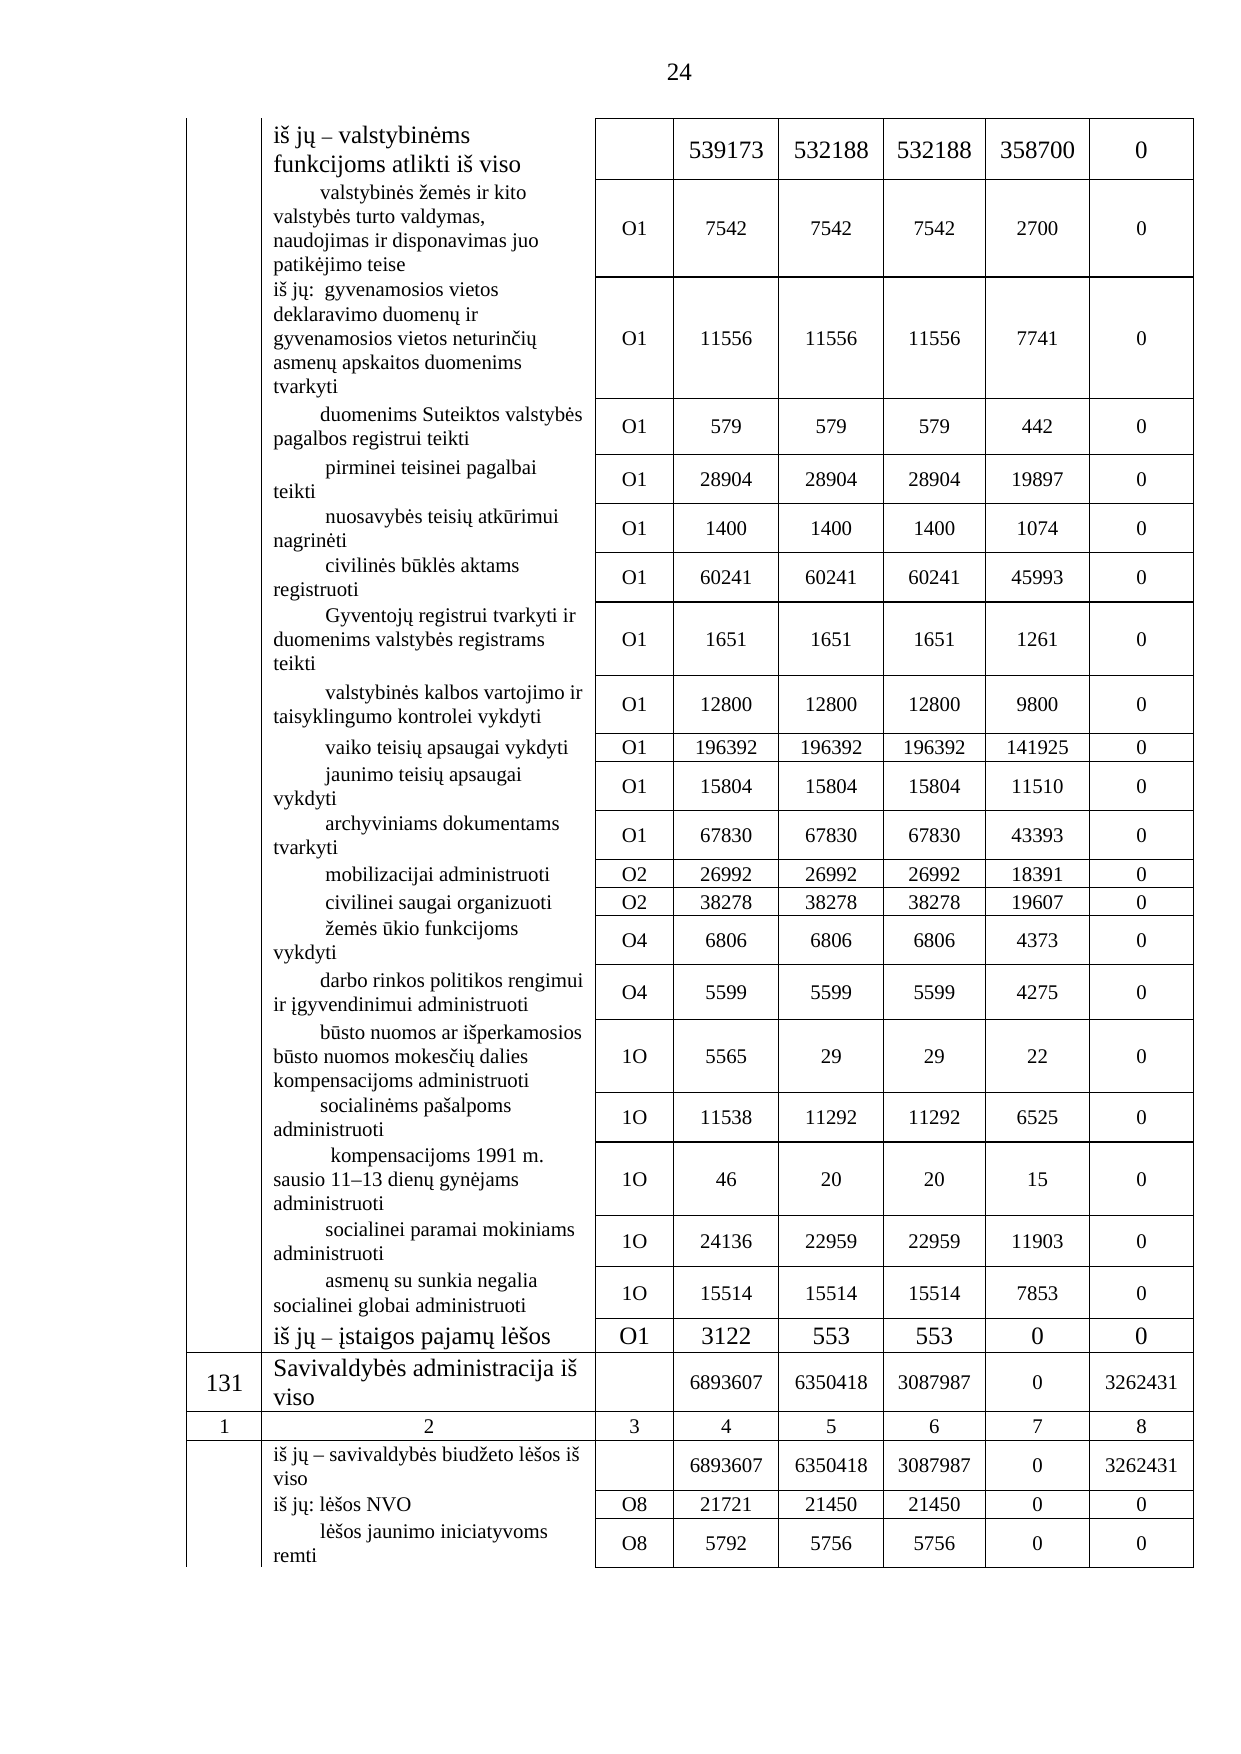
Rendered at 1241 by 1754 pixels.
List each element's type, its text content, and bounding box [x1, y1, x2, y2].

table_cell 0 [1090, 1319, 1193, 1352]
table_cell 3 [596, 1412, 673, 1440]
table_cell socialinei paramai mokiniams administruoti [262, 1215, 595, 1266]
table_cell O2 [596, 860, 673, 887]
table_cell 1400 [779, 504, 883, 552]
table_cell 67830 [884, 811, 985, 859]
table_cell 45993 [986, 553, 1089, 601]
table_cell [187, 1141, 261, 1215]
table_cell 7542 [674, 180, 778, 276]
table_cell 3262431 [1090, 1441, 1193, 1489]
table_cell 532188 [779, 119, 883, 179]
table_cell kompensacijoms 1991 m. sausio 11–13 dienų gynėjams administruoti [262, 1141, 595, 1215]
table_cell 196392 [779, 734, 883, 761]
table_cell 0 [1090, 119, 1193, 179]
table_cell 46 [674, 1143, 778, 1215]
table_cell [187, 964, 261, 1019]
table_cell 6806 [674, 916, 778, 964]
table_cell 26992 [779, 860, 883, 887]
table_cell 28904 [674, 455, 778, 503]
table_cell [596, 1353, 673, 1411]
table_cell 19897 [986, 455, 1089, 503]
table_cell civilinės būklės aktams registruoti [262, 552, 595, 601]
table_cell 0 [1090, 762, 1193, 810]
table_cell 3087987 [884, 1441, 985, 1489]
table_cell 6 [884, 1412, 985, 1440]
table_cell [187, 1490, 261, 1518]
table_cell jaunimo teisių apsaugai vykdyti [262, 761, 595, 810]
table_cell 0 [1090, 1093, 1193, 1141]
table_cell 0 [1090, 553, 1193, 601]
table_cell O1 [596, 811, 673, 859]
table_cell 6893607 [674, 1441, 778, 1489]
table_cell O4 [596, 965, 673, 1019]
table_cell civilinei saugai organizuoti [262, 887, 595, 915]
table_cell iš jų – savivaldybės biudžeto lėšos iš viso [262, 1441, 595, 1489]
table_cell O1 [596, 603, 673, 675]
table_cell 1 [187, 1412, 261, 1440]
table_cell 11292 [779, 1093, 883, 1141]
table_cell 15514 [674, 1267, 778, 1318]
table_cell 1400 [884, 504, 985, 552]
table_cell O1 [596, 504, 673, 552]
table_cell 15514 [779, 1267, 883, 1318]
table_cell 0 [1090, 1143, 1193, 1215]
table_cell O1 [596, 180, 673, 276]
table_cell 579 [674, 399, 778, 454]
table_cell [187, 179, 261, 276]
table_cell 3087987 [884, 1353, 985, 1411]
table_cell 20 [779, 1143, 883, 1215]
table_cell 0 [1090, 1020, 1193, 1092]
table_cell 6350418 [779, 1353, 883, 1411]
table_cell 0 [1090, 455, 1193, 503]
table_cell 5792 [674, 1519, 778, 1567]
table_cell 196392 [884, 734, 985, 761]
table_cell 22959 [779, 1216, 883, 1266]
table_cell 0 [1090, 811, 1193, 859]
table_cell O2 [596, 888, 673, 915]
table_cell 442 [986, 399, 1089, 454]
table_cell pirminei teisinei pagalbai teikti [262, 454, 595, 503]
table_cell [187, 398, 261, 454]
table_cell 12800 [779, 676, 883, 732]
table_cell 67830 [674, 811, 778, 859]
table_cell 0 [1090, 504, 1193, 552]
table_cell O1 [596, 762, 673, 810]
table_cell archyviniams dokumentams tvarkyti [262, 810, 595, 859]
table_cell O1 [596, 734, 673, 761]
table_cell 9800 [986, 676, 1089, 732]
table_cell 38278 [884, 888, 985, 915]
table_cell 539173 [674, 119, 778, 179]
table_cell 7853 [986, 1267, 1089, 1318]
table_cell darbo rinkos politikos rengimui ir įgyvendinimui administruoti [262, 964, 595, 1019]
table_cell 0 [1090, 278, 1193, 398]
table_cell [596, 119, 673, 179]
table_cell 1O [596, 1093, 673, 1141]
table_cell 11903 [986, 1216, 1089, 1266]
table_cell 1O [596, 1020, 673, 1092]
table_cell 1651 [779, 603, 883, 675]
table_cell 11556 [779, 278, 883, 398]
table_cell 24136 [674, 1216, 778, 1266]
table_cell 0 [1090, 603, 1193, 675]
table_cell 21721 [674, 1491, 778, 1518]
table_cell 11556 [674, 278, 778, 398]
table_cell [187, 887, 261, 915]
table_cell [187, 810, 261, 859]
table_cell 43393 [986, 811, 1089, 859]
table_cell socialinėms pašalpoms administruoti [262, 1092, 595, 1141]
table_cell [187, 454, 261, 503]
table_cell [187, 601, 261, 675]
table_cell 131 [187, 1353, 261, 1411]
table_cell 22959 [884, 1216, 985, 1266]
table_cell O1 [596, 676, 673, 732]
table_cell 7741 [986, 278, 1089, 398]
table_cell 20 [884, 1143, 985, 1215]
table_cell [187, 761, 261, 810]
table_cell 0 [986, 1491, 1089, 1518]
table_cell 0 [1090, 1519, 1193, 1567]
table_cell 6525 [986, 1093, 1089, 1141]
table_cell Savivaldybės administracija iš viso [262, 1353, 595, 1411]
table_cell 5599 [779, 965, 883, 1019]
table_cell [187, 118, 261, 179]
table_cell 4373 [986, 916, 1089, 964]
table_cell 0 [986, 1353, 1089, 1411]
table_cell [187, 1019, 261, 1092]
table_cell 0 [1090, 1491, 1193, 1518]
table_cell 1074 [986, 504, 1089, 552]
table_cell 0 [986, 1319, 1089, 1352]
table_cell 11556 [884, 278, 985, 398]
table_cell 5565 [674, 1020, 778, 1092]
table_cell 28904 [884, 455, 985, 503]
table_cell iš jų – valstybinėms funkcijoms atlikti iš viso [262, 118, 595, 179]
table_cell iš jų: gyvenamosios vietos deklaravimo duomenų ir gyvenamosios vietos neturinčių asmenų apskaitos duomenims tvarkyti [262, 276, 595, 398]
table_cell O1 [596, 553, 673, 601]
table_cell 553 [884, 1319, 985, 1352]
table_cell [187, 1092, 261, 1141]
table_cell 0 [1090, 1267, 1193, 1318]
table_cell 5756 [779, 1519, 883, 1567]
table_cell 0 [1090, 860, 1193, 887]
table_cell 1O [596, 1216, 673, 1266]
table_cell iš jų – įstaigos pajamų lėšos [262, 1318, 595, 1352]
table_cell [187, 1518, 261, 1567]
table_cell [187, 859, 261, 887]
table_cell 22 [986, 1020, 1089, 1092]
table_cell [187, 276, 261, 398]
table_cell 7 [986, 1412, 1089, 1440]
table_cell 196392 [674, 734, 778, 761]
table_cell O4 [596, 916, 673, 964]
table_cell 0 [1090, 965, 1193, 1019]
table_cell 6806 [884, 916, 985, 964]
table_cell 4 [674, 1412, 778, 1440]
table_cell iš jų: lėšos NVO [262, 1490, 595, 1518]
table_cell 60241 [884, 553, 985, 601]
table_cell 2 [262, 1412, 595, 1440]
table_cell 1O [596, 1267, 673, 1318]
table_cell 12800 [884, 676, 985, 732]
table_cell 0 [1090, 916, 1193, 964]
table_cell duomenims Suteiktos valstybės pagalbos registrui teikti [262, 398, 595, 454]
table_cell [187, 1318, 261, 1352]
table_cell 579 [884, 399, 985, 454]
table_cell valstybinės žemės ir kito valstybės turto valdymas, naudojimas ir disponavimas juo patikėjimo teise [262, 179, 595, 276]
table_cell O1 [596, 278, 673, 398]
table_cell 141925 [986, 734, 1089, 761]
table_cell [187, 915, 261, 964]
table_cell 6350418 [779, 1441, 883, 1489]
table_cell 18391 [986, 860, 1089, 887]
table_cell lėšos jaunimo iniciatyvoms remti [262, 1518, 595, 1567]
table_cell 5599 [674, 965, 778, 1019]
table_cell [596, 1441, 673, 1489]
table_cell 0 [1090, 734, 1193, 761]
table_cell valstybinės kalbos vartojimo ir taisyklingumo kontrolei vykdyti [262, 675, 595, 732]
table_cell O1 [596, 399, 673, 454]
table_cell asmenų su sunkia negalia socialinei globai administruoti [262, 1266, 595, 1318]
table_cell 5 [779, 1412, 883, 1440]
table_cell 0 [1090, 399, 1193, 454]
table_cell būsto nuomos ar išperkamosios būsto nuomos mokesčių dalies kompensacijoms administruoti [262, 1019, 595, 1092]
table_cell 26992 [884, 860, 985, 887]
table_cell 6893607 [674, 1353, 778, 1411]
table_cell 3122 [674, 1319, 778, 1352]
table_cell 15 [986, 1143, 1089, 1215]
table_cell 7542 [779, 180, 883, 276]
table_cell O8 [596, 1519, 673, 1567]
table_cell 1O [596, 1143, 673, 1215]
table_cell 532188 [884, 119, 985, 179]
table_cell O8 [596, 1491, 673, 1518]
table_cell mobilizacijai administruoti [262, 859, 595, 887]
table_cell O1 [596, 1319, 673, 1352]
table_cell 0 [1090, 676, 1193, 732]
table_cell 8 [1090, 1412, 1193, 1440]
table_cell 29 [779, 1020, 883, 1092]
table_cell [187, 733, 261, 761]
table_cell 15514 [884, 1267, 985, 1318]
table_cell žemės ūkio funkcijoms vykdyti [262, 915, 595, 964]
table_cell 5599 [884, 965, 985, 1019]
table_cell 29 [884, 1020, 985, 1092]
table_cell 15804 [779, 762, 883, 810]
table_cell [187, 1266, 261, 1318]
table_cell 7542 [884, 180, 985, 276]
table_cell 0 [1090, 888, 1193, 915]
table_cell 0 [1090, 1216, 1193, 1266]
table_cell 2700 [986, 180, 1089, 276]
table_cell 358700 [986, 119, 1089, 179]
table_cell 3262431 [1090, 1353, 1193, 1411]
table_cell 11510 [986, 762, 1089, 810]
table_cell 15804 [674, 762, 778, 810]
table_cell 19607 [986, 888, 1089, 915]
table_cell [187, 675, 261, 732]
table_cell 553 [779, 1319, 883, 1352]
table_cell 67830 [779, 811, 883, 859]
table_cell 1651 [884, 603, 985, 675]
table_cell [187, 1215, 261, 1266]
table_cell Gyventojų registrui tvarkyti ir duomenims valstybės registrams teikti [262, 601, 595, 675]
table_cell 1651 [674, 603, 778, 675]
table_cell 0 [986, 1519, 1089, 1567]
table_cell [187, 1441, 261, 1489]
table_cell 38278 [674, 888, 778, 915]
table_cell 6806 [779, 916, 883, 964]
table_cell 1261 [986, 603, 1089, 675]
table_cell 21450 [884, 1491, 985, 1518]
table_cell 579 [779, 399, 883, 454]
table_cell 12800 [674, 676, 778, 732]
table_cell 0 [1090, 180, 1193, 276]
table_cell 0 [986, 1441, 1089, 1489]
table_cell 21450 [779, 1491, 883, 1518]
table_cell 15804 [884, 762, 985, 810]
table_cell 38278 [779, 888, 883, 915]
table_cell [187, 552, 261, 601]
table_cell 1400 [674, 504, 778, 552]
table_cell 60241 [674, 553, 778, 601]
table_cell vaiko teisių apsaugai vykdyti [262, 733, 595, 761]
table_cell nuosavybės teisių atkūrimui nagrinėti [262, 503, 595, 552]
table_cell 11538 [674, 1093, 778, 1141]
table_cell 60241 [779, 553, 883, 601]
table_cell 4275 [986, 965, 1089, 1019]
table_cell 26992 [674, 860, 778, 887]
table_cell 5756 [884, 1519, 985, 1567]
table_cell [187, 503, 261, 552]
table_cell 11292 [884, 1093, 985, 1141]
table_cell 28904 [779, 455, 883, 503]
table_cell O1 [596, 455, 673, 503]
